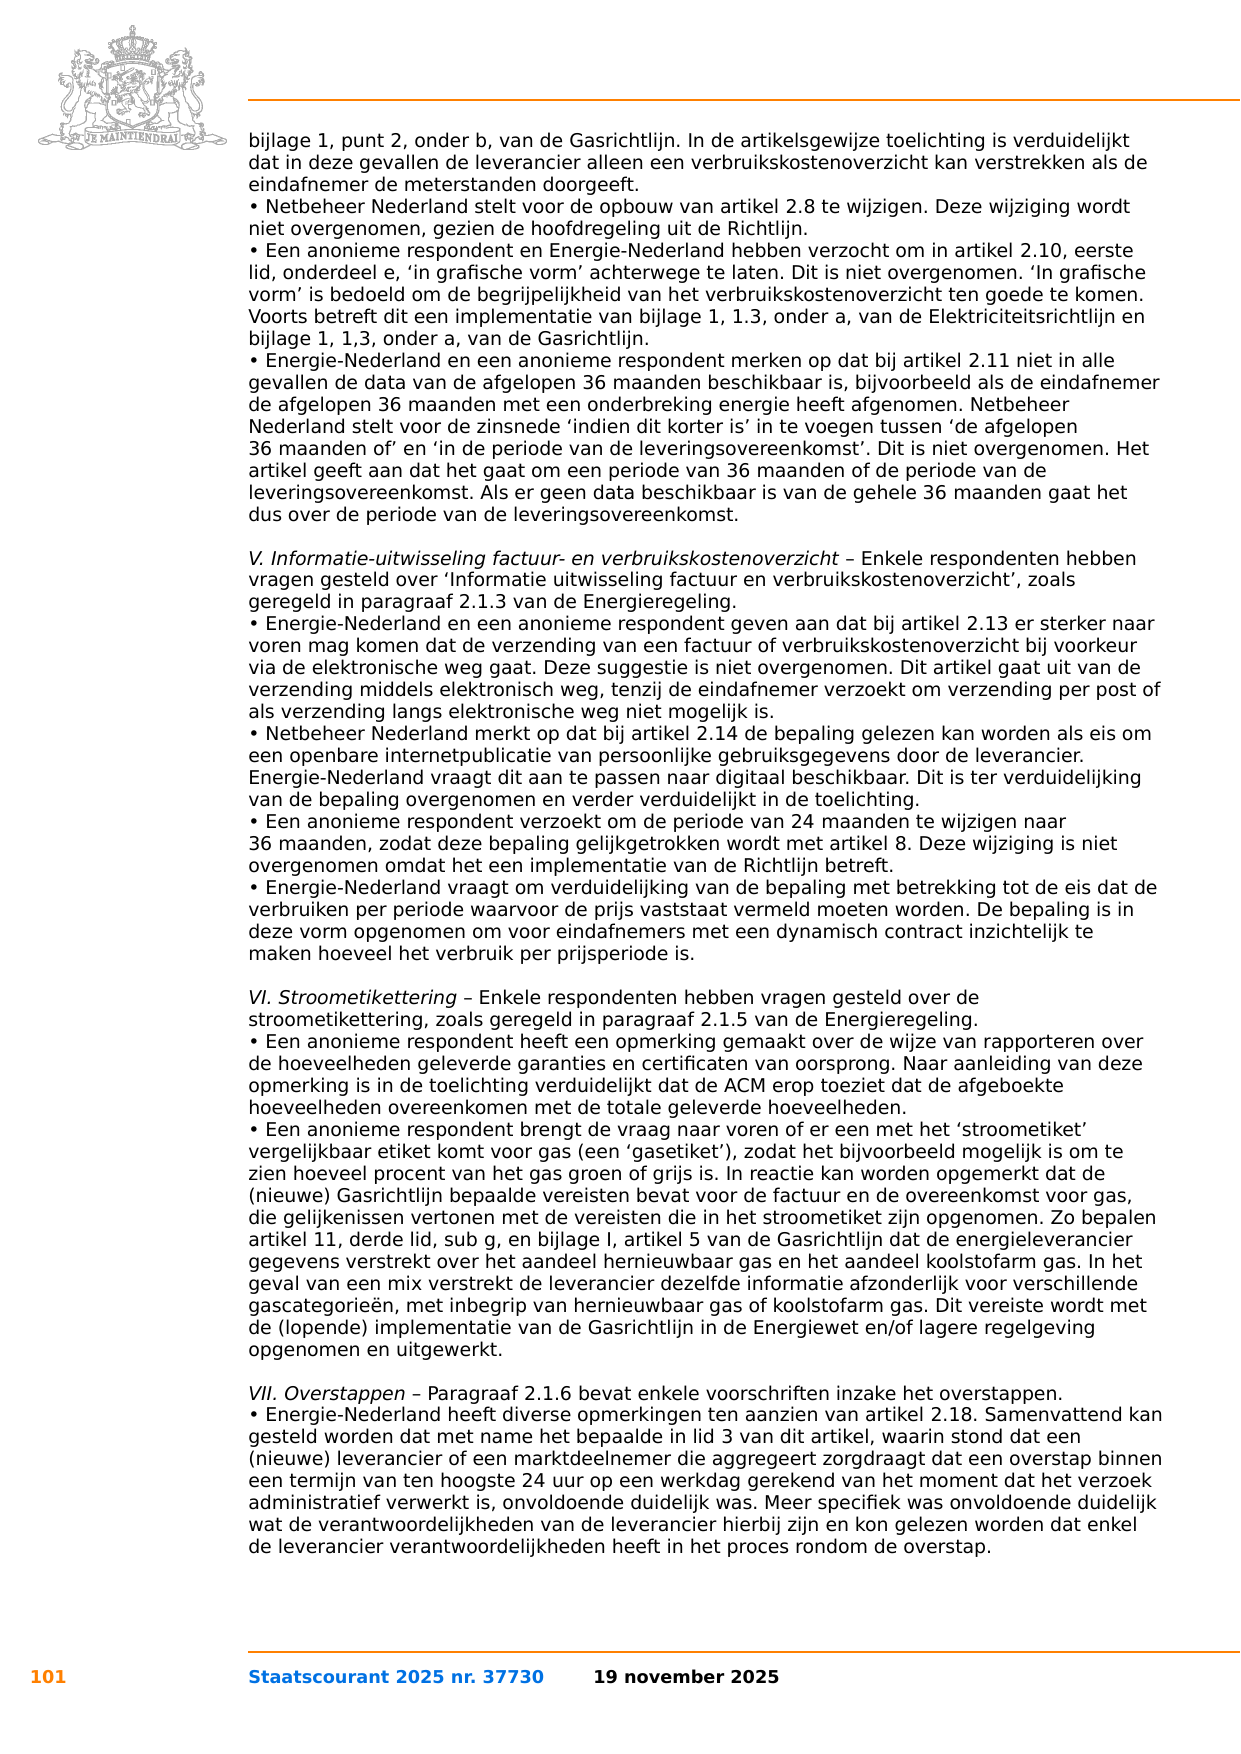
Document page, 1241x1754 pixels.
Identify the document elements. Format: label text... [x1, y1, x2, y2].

picture [38, 25, 227, 150]
text • Energie-Nederland heeft diverse opmerkingen ten aanzien van artikel 2.18. Samenvattend kan gesteld worden dat met name het bepaalde in lid 3 van dit artikel, waarin stond dat een (nieuwe) leverancier of een marktdeelnemer die aggregeert zorgdraagt dat een overstap binnen een termijn van ten hoogste 24 uur op een werkdag gerekend van het moment dat het verzoek administratief verwerkt is, onvoldoende duidelijk was. Meer specifiek was onvoldoende duidelijk wat de verantwoordelijkheden van de leverancier hierbij zijn en kon gelezen worden dat enkel de leverancier verantwoordelijkheden heeft in het proces rondom de overstap. [248, 1404, 1163, 1558]
text • Energie-Nederland en een anonieme respondent geven aan dat bij artikel 2.13 er sterker naar voren mag komen dat de verzending van een factuur of verbruikskostenoverzicht bij voorkeur via de elektronische weg gaat. Deze suggestie is niet overgenomen. Dit artikel gaat uit van de verzending middels elektronisch weg, tenzij de eindafnemer verzoekt om verzending per post of als verzending langs elektronische weg niet mogelijk is. [248, 613, 1163, 723]
text VI. Stroometikettering – Enkele respondenten hebben vragen gesteld over de stroometikettering, zoals geregeld in paragraaf 2.1.5 van de Energieregeling. [248, 987, 1163, 1031]
text • Netbeheer Nederland merkt op dat bij artikel 2.14 de bepaling gelezen kan worden als eis om een openbare internetpublicatie van persoonlijke gebruiksgegevens door de leverancier. Energie-Nederland vraagt dit aan te passen naar digitaal beschikbaar. Dit is ter verduidelijking van de bepaling overgenomen en verder verduidelijkt in de toelichting. [248, 723, 1163, 811]
text • Een anonieme respondent heeft een opmerking gemaakt over de wijze van rapporteren over de hoeveelheden geleverde garanties en certificaten van oorsprong. Naar aanleiding van deze opmerking is in de toelichting verduidelijkt dat de ACM erop toeziet dat de afgeboekte hoeveelheden overeenkomen met de totale geleverde hoeveelheden. [248, 1031, 1163, 1119]
text • Energie-Nederland en een anonieme respondent merken op dat bij artikel 2.11 niet in alle gevallen de data van de afgelopen 36 maanden beschikbaar is, bijvoorbeeld als de eindafnemer de afgelopen 36 maanden met een onderbreking energie heeft afgenomen. Netbeheer Nederland stelt voor de zinsnede ‘indien dit korter is’ in te voegen tussen ‘de afgelopen 36 maanden of’ en ‘in de periode van de leveringsovereenkomst’. Dit is niet overgenomen. Het artikel geeft aan dat het gaat om een periode van 36 maanden of de periode van de leveringsovereenkomst. Als er geen data beschikbaar is van de gehele 36 maanden gaat het dus over de periode van de leveringsovereenkomst. [248, 350, 1163, 526]
text • Een anonieme respondent brengt de vraag naar voren of er een met het ‘stroometiket’ vergelijkbaar etiket komt voor gas (een ‘gasetiket’), zodat het bijvoorbeeld mogelijk is om te zien hoeveel procent van het gas groen of grijs is. In reactie kan worden opgemerkt dat de (nieuwe) Gasrichtlijn bepaalde vereisten bevat voor de factuur en de overeenkomst voor gas, die gelijkenissen vertonen met de vereisten die in het stroometiket zijn opgenomen. Zo bepalen artikel 11, derde lid, sub g, en bijlage I, artikel 5 van de Gasrichtlijn dat de energieleverancier gegevens verstrekt over het aandeel hernieuwbaar gas en het aandeel koolstofarm gas. In het geval van een mix verstrekt de leverancier dezelfde informatie afzonderlijk voor verschillende gascategorieën, met inbegrip van hernieuwbaar gas of koolstofarm gas. Dit vereiste wordt met de (lopende) implementatie van de Gasrichtlijn in de Energiewet en/of lagere regelgeving opgenomen en uitgewerkt. [248, 1119, 1163, 1361]
text • Een anonieme respondent en Energie-Nederland hebben verzocht om in artikel 2.10, eerste lid, onderdeel e, ‘in grafische vorm’ achterwege te laten. Dit is niet overgenomen. ‘In grafische vorm’ is bedoeld om de begrijpelijkheid van het verbruikskostenoverzicht ten goede te komen. Voorts betreft dit een implementatie van bijlage 1, 1.3, onder a, van de Elektriciteitsrichtlijn en bijlage 1, 1,3, onder a, van de Gasrichtlijn. [248, 240, 1163, 350]
text • Netbeheer Nederland stelt voor de opbouw van artikel 2.8 te wijzigen. Deze wijziging wordt niet overgenomen, gezien de hoofdregeling uit de Richtlijn. [248, 196, 1163, 240]
text • Energie-Nederland vraagt om verduidelijking van de bepaling met betrekking tot de eis dat de verbruiken per periode waarvoor de prijs vaststaat vermeld moeten worden. De bepaling is in deze vorm opgenomen om voor eindafnemers met een dynamisch contract inzichtelijk te maken hoeveel het verbruik per prijsperiode is. [248, 877, 1163, 965]
text • Een anonieme respondent verzoekt om de periode van 24 maanden te wijzigen naar 36 maanden, zodat deze bepaling gelijkgetrokken wordt met artikel 8. Deze wijziging is niet overgenomen omdat het een implementatie van de Richtlijn betreft. [248, 811, 1163, 877]
text bijlage 1, punt 2, onder b, van de Gasrichtlijn. In de artikelsgewijze toelichting is verduidelijkt dat in deze gevallen de leverancier alleen een verbruikskostenoverzicht kan verstrekken als de eindafnemer de meterstanden doorgeeft. [248, 130, 1163, 196]
text VII. Overstappen – Paragraaf 2.1.6 bevat enkele voorschriften inzake het overstappen. [248, 1382, 1163, 1404]
text V. Informatie-uitwisseling factuur- en verbruikskostenoverzicht – Enkele respondenten hebben vragen gesteld over ‘Informatie uitwisseling factuur en verbruikskostenoverzicht’, zoals geregeld in paragraaf 2.1.3 van de Energieregeling. [248, 547, 1163, 613]
